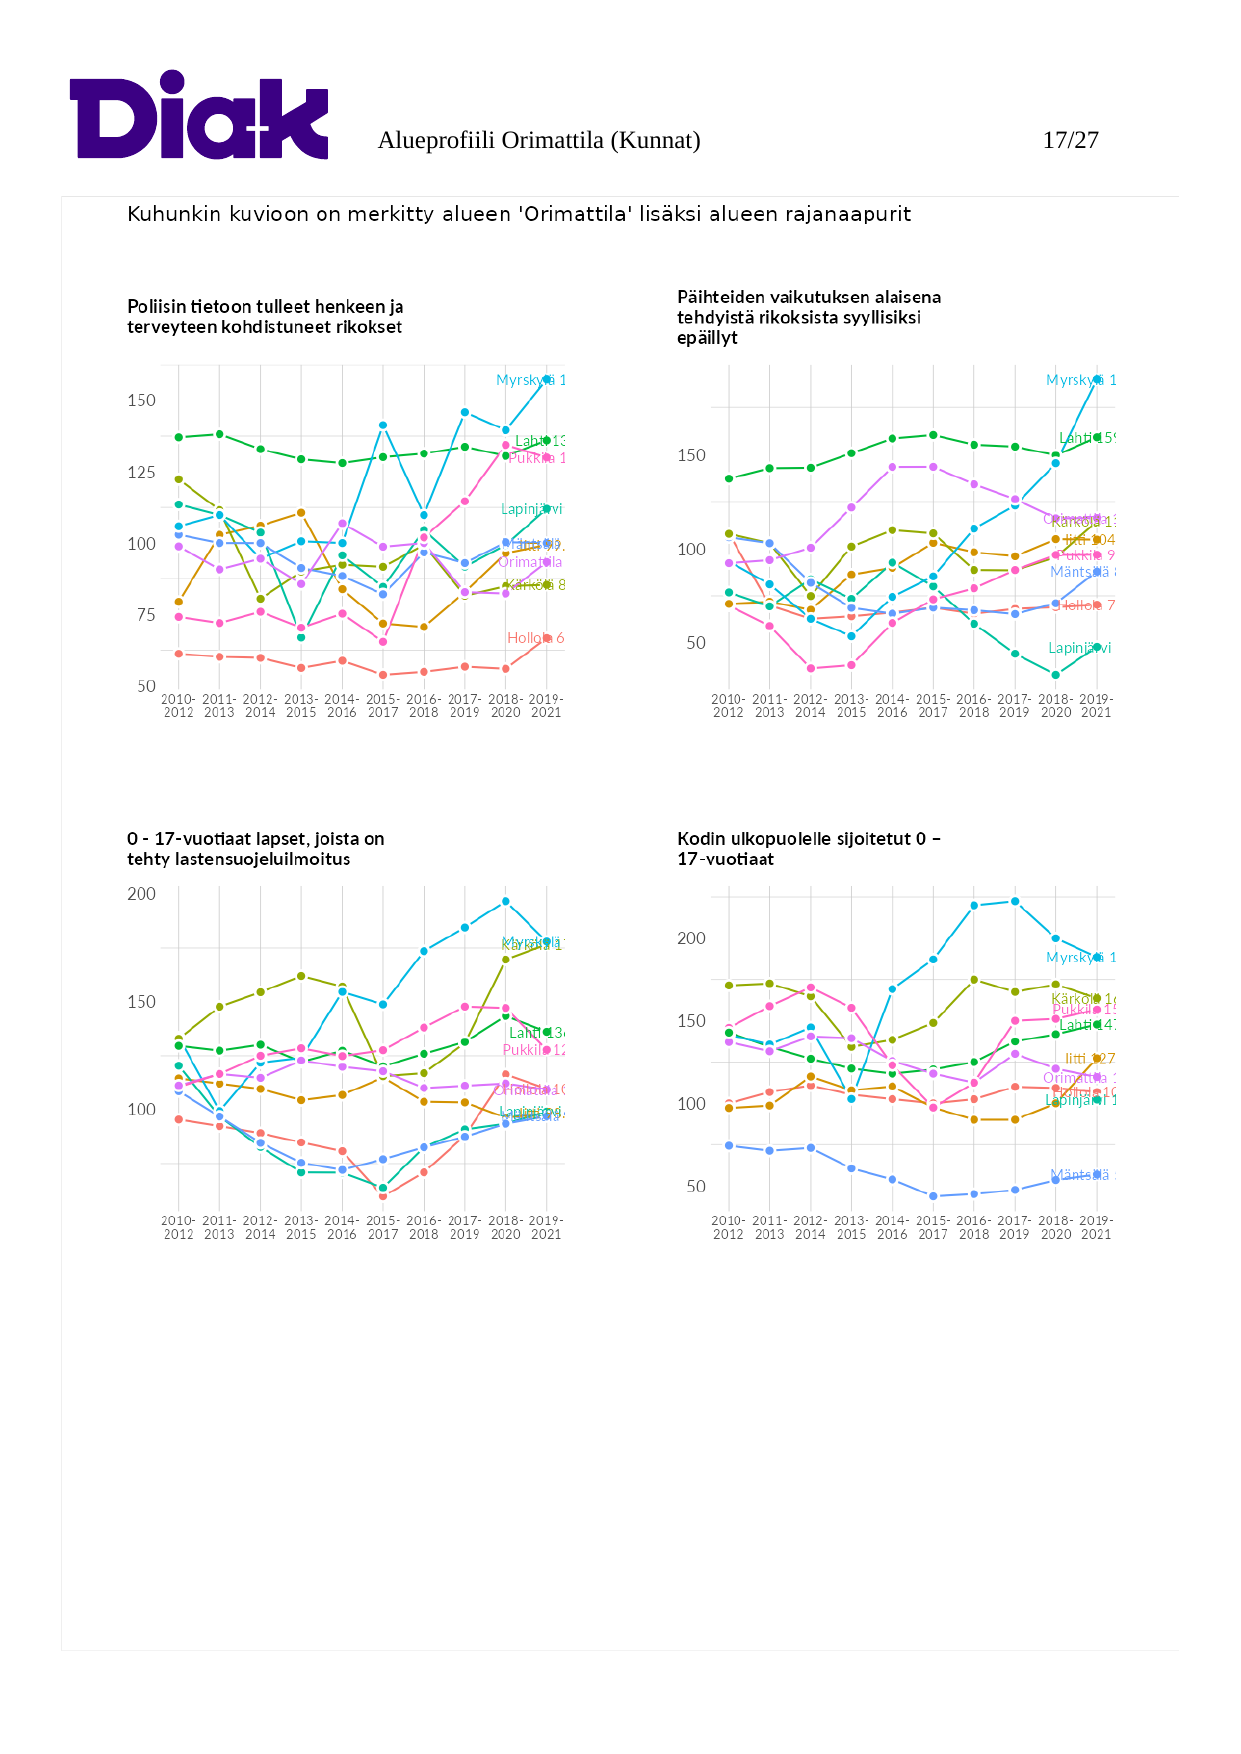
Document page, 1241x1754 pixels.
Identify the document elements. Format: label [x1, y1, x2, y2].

picture [61, 196, 1179, 1651]
